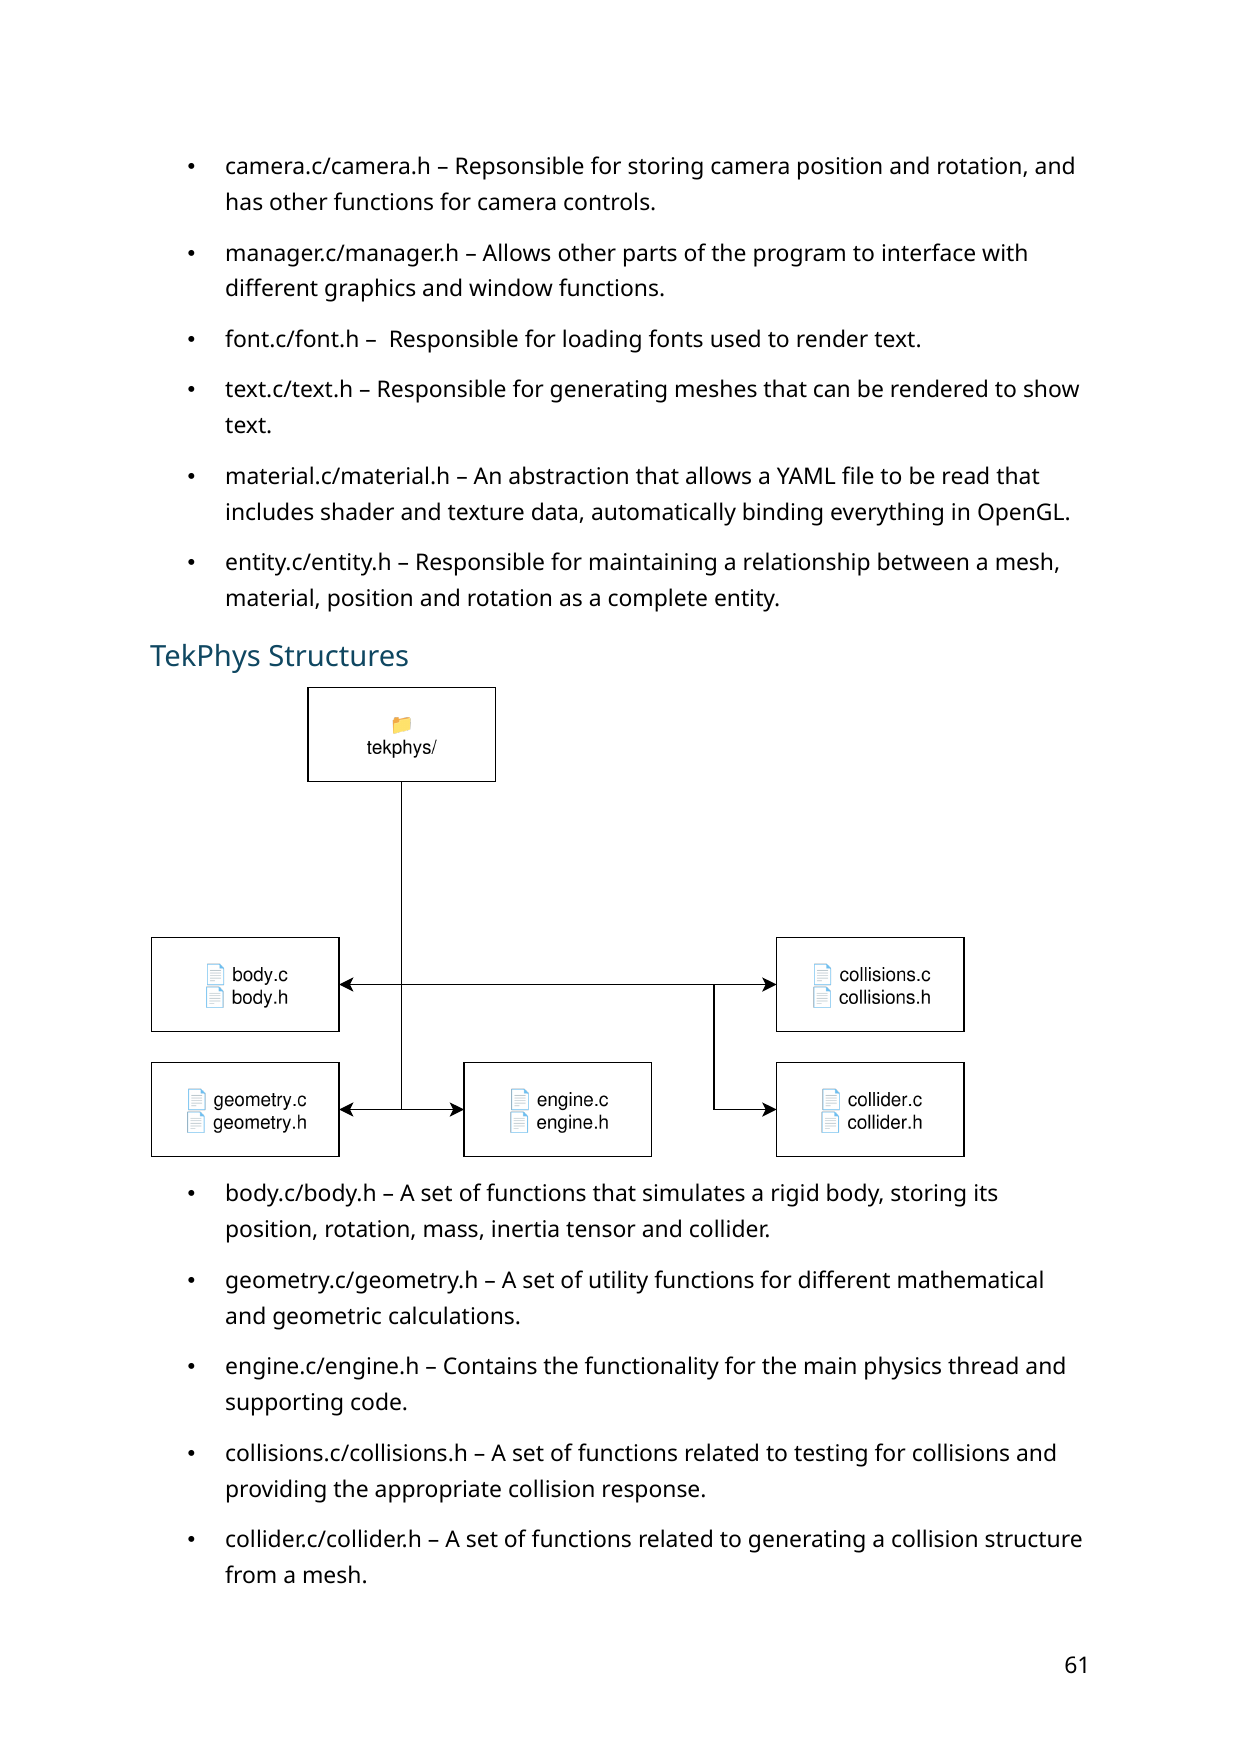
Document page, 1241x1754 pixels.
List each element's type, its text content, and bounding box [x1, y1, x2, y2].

list collider.c/collider.h – A set of functions related to generating a collision structure from a mesh. [187, 1523, 1090, 1590]
list entity.c/entity.h – Responsible for maintaining a relationship between a mesh, material, position and rotation as a complete entity. [187, 546, 1090, 613]
list body.c/body.h – A set of functions that simulates a rigid body, storing its position, rotation, mass, inertia tensor and collider. [187, 1177, 1090, 1244]
list material.c/material.h – An abstraction that allows a YAML file to be read that includes shader and texture data, automatically binding everything in OpenGL. [187, 460, 1090, 527]
list geometry.c/geometry.h – A set of utility functions for different mathematical and geometric calculations. [187, 1264, 1090, 1331]
list manager.c/manager.h – Allows other parts of the program to interface with different graphics and window functions. [187, 236, 1090, 304]
list collisions.c/collisions.h – A set of functions related to testing for collisions and providing the appropriate collision response. [187, 1437, 1090, 1504]
list engine.c/engine.h – Contains the functionality for the main physics thread and supporting code. [187, 1350, 1090, 1417]
subtitle TekPhys Structures [150, 635, 1090, 674]
list camera.c/camera.h – Repsonsible for storing camera position and rotation, and has other functions for camera controls. [187, 150, 1090, 217]
list font.c/font.h – Responsible for loading fonts used to render text. [187, 323, 1090, 354]
list text.c/text.h – Responsible for generating meshes that can be rendered to show text. [187, 373, 1090, 441]
